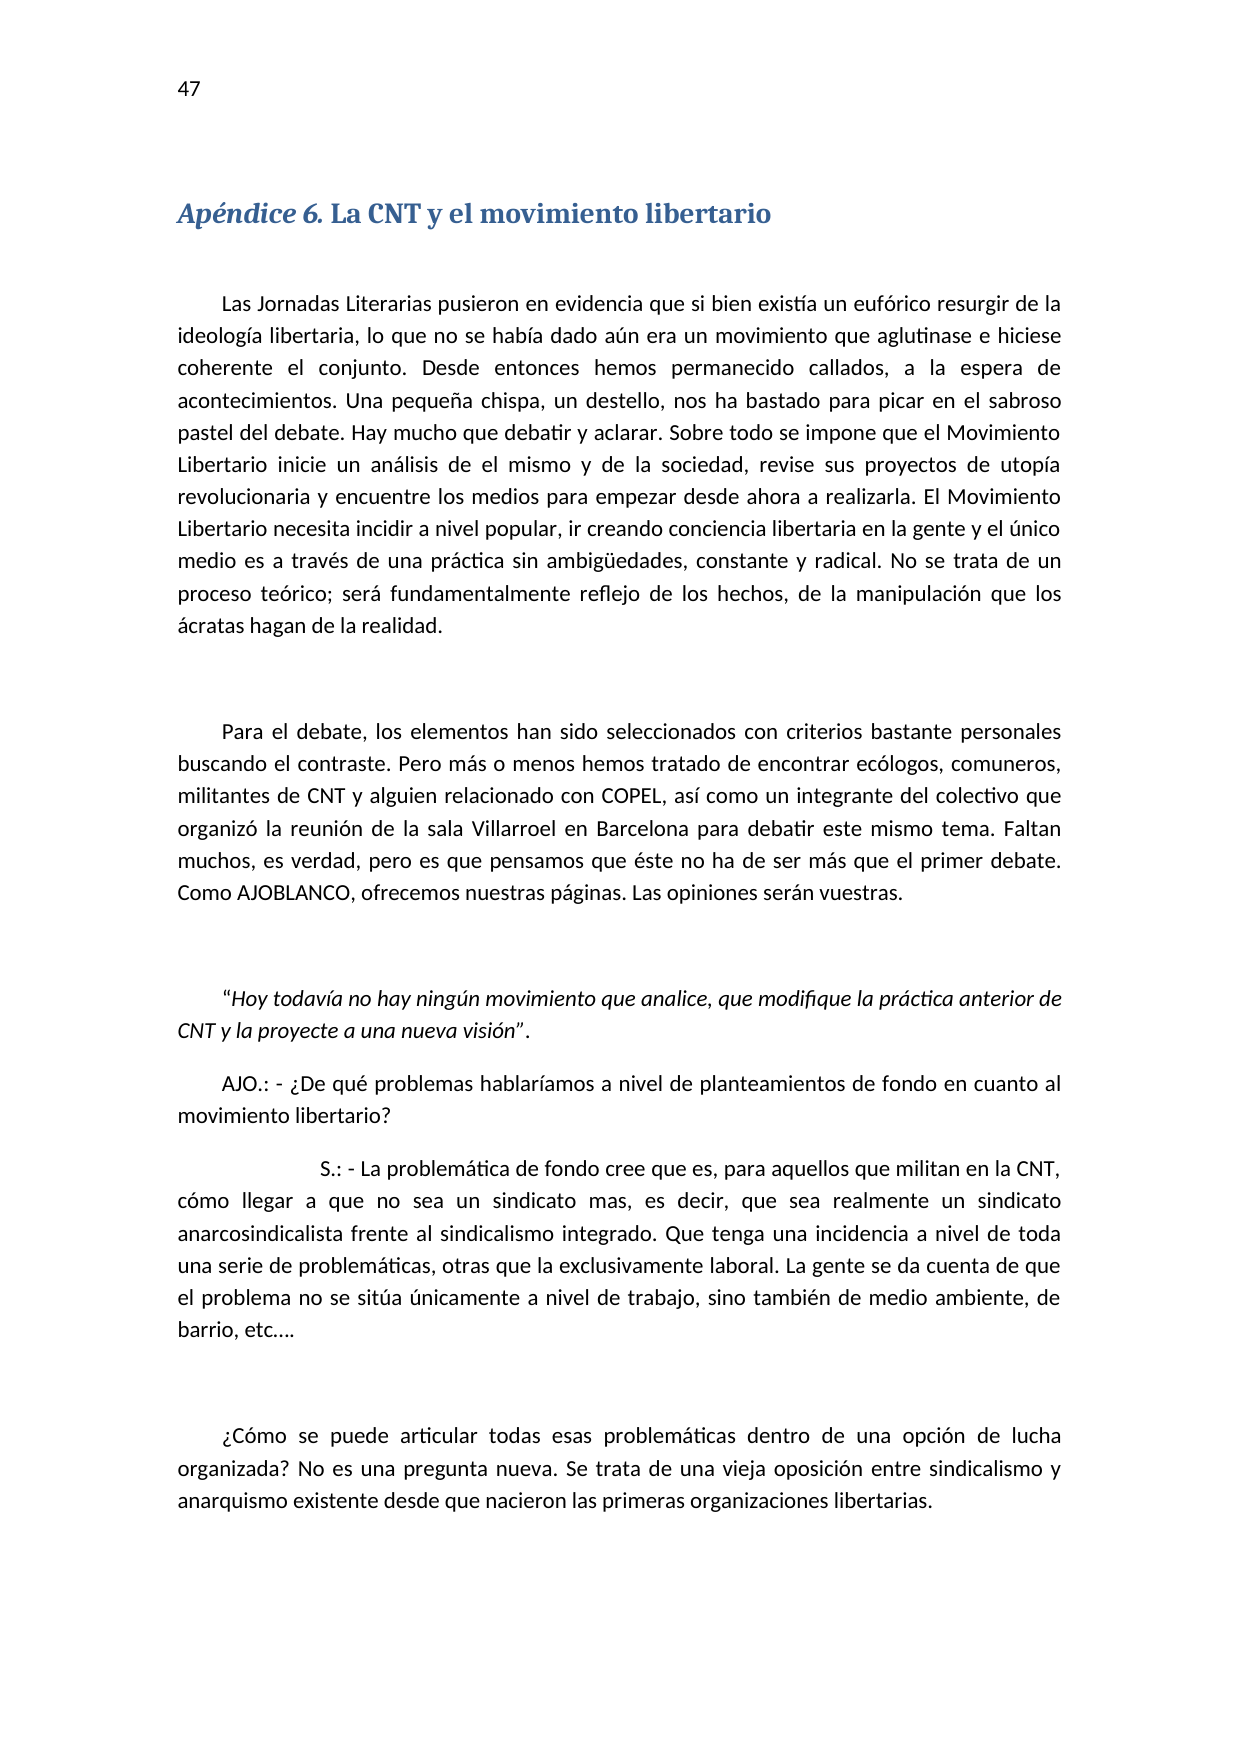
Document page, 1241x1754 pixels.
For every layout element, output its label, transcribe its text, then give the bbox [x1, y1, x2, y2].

text ¿Cómo se puede articular todas esas problemáticas dentro de una opción de lucha organizada? No es una pregunta nueva. Se trata de una vieja oposición entre sindicalismo y anarquismo existente desde que nacieron las primeras organizaciones libertarias. [177, 1421, 1063, 1514]
text “Hoy todavía no hay ningún movimiento que analice, que modifique la práctica anterior de CNT y la proyecte a una nueva visión”. [177, 984, 1063, 1044]
text AJO.: - ¿De qué problemas hablaríamos a nivel de planteamientos de fondo en cuanto al movimiento libertario? [177, 1069, 1063, 1129]
text Las Jornadas Literarias pusieron en evidencia que si bien existía un eufórico resurgir de la ideología libertaria, lo que no se había dado aún era un movimiento que aglutinase e hiciese coherente el conjunto. Desde entonces hemos permanecido callados, a la espera de acontecimientos. Una pequeña chispa, un destello, nos ha bastado para picar en el sabroso pastel del debate. Hay mucho que debatir y aclarar. Sobre todo se impone que el Movimiento Libertario inicie un análisis de el mismo y de la sociedad, revise sus proyectos de utopía revolucionaria y encuentre los medios para empezar desde ahora a realizarla. El Movimiento Libertario necesita incidir a nivel popular, ir creando conciencia libertaria en la gente y el único medio es a través de una práctica sin ambigüedades, constante y radical. No se trata de un proceso teórico; será fundamentalmente reflejo de los hechos, de la manipulación que los ácratas hagan de la realidad. [177, 289, 1063, 639]
subtitle Apéndice 6. La CNT y el movimiento libertario [177, 198, 1063, 231]
text S.: - La problemática de fondo cree que es, para aquellos que militan en la CNT, cómo llegar a que no sea un sindicato mas, es decir, que sea realmente un sindicato anarcosindicalista frente al sindicalismo integrado. Que tenga una incidencia a nivel de toda una serie de problemáticas, otras que la exclusivamente laboral. La gente se da cuenta de que el problema no se sitúa únicamente a nivel de trabajo, sino también de medio ambiente, de barrio, etc…. [177, 1154, 1063, 1343]
text Para el debate, los elementos han sido seleccionados con criterios bastante personales buscando el contraste. Pero más o menos hemos tratado de encontrar ecólogos, comuneros, militantes de CNT y alguien relacionado con COPEL, así como un integrante del colectivo que organizó la reunión de la sala Villarroel en Barcelona para debatir este mismo tema. Faltan muchos, es verdad, pero es que pensamos que éste no ha de ser más que el primer debate. Como AJOBLANCO, ofrecemos nuestras páginas. Las opiniones serán vuestras. [177, 717, 1063, 906]
